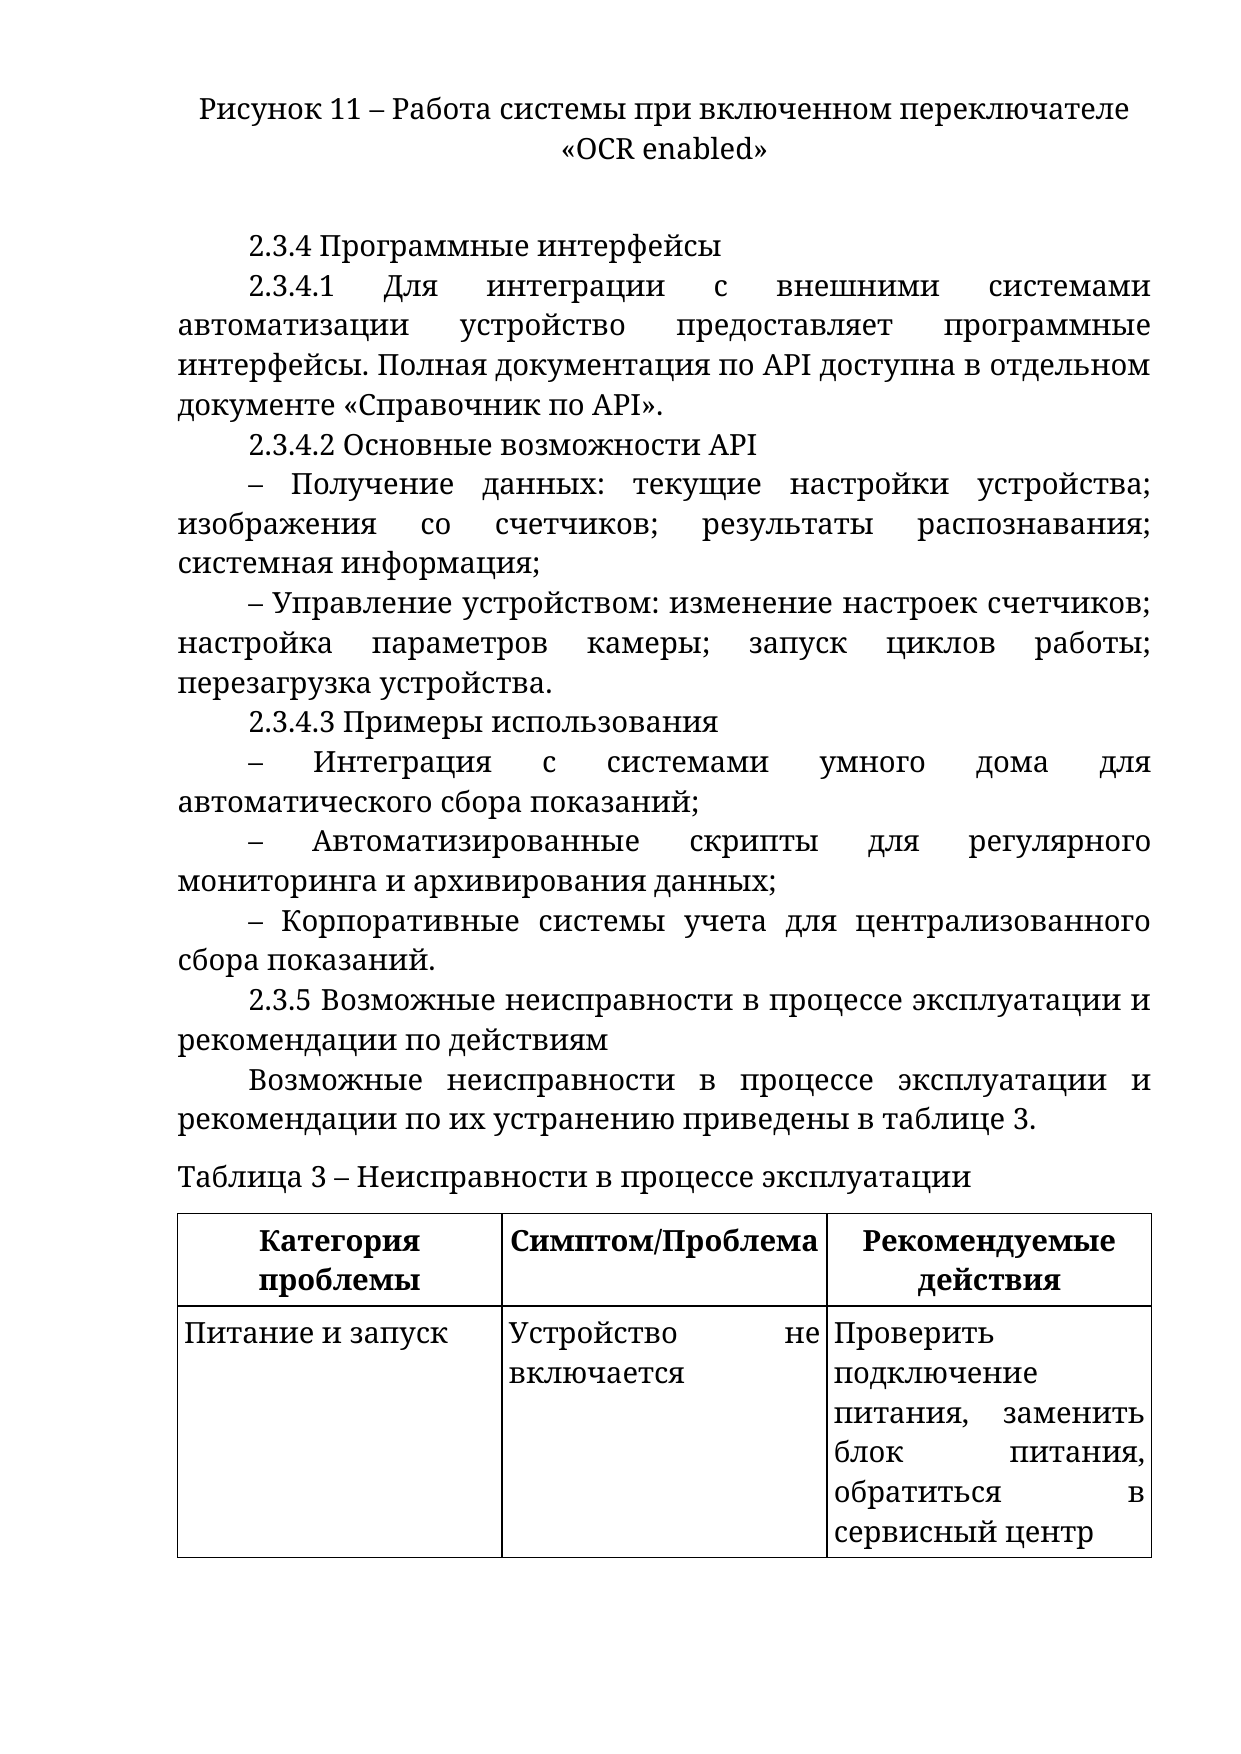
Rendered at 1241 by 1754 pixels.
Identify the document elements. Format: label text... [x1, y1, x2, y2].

text 2.3.5 Возможные неисправности в процессе эксплуатации и рекомендации по действиям [177, 979, 1152, 1059]
title Таблица 3 – Неисправности в процессе эксплуатации [177, 1156, 1152, 1196]
table_cell Питание и запуск [178, 1307, 501, 1557]
text 2.3.4.1 Для интеграции с внешними системами автоматизации устройство предоставляет программные интерфейсы. Полная документация по API доступна в отдельном документе «Справочник по API». [177, 265, 1152, 424]
text Рисунок 11 – Работа системы при включенном переключателе «OCR enabled» [177, 88, 1152, 168]
text – Интеграция с системами умного дома для автоматического сбора показаний; [177, 741, 1152, 821]
text – Управление устройством: изменение настроек счетчиков; настройка параметров камеры; запуск циклов работы; перезагрузка устройства. [177, 582, 1152, 702]
text – Получение данных: текущие настройки устройства; изображения со счетчиков; результаты распознавания; системная информация; [177, 463, 1152, 582]
table_cell Устройство не включается [503, 1307, 826, 1557]
text – Корпоративные системы учета для централизованного сбора показаний. [177, 900, 1152, 979]
table_header Рекомендуемые действия [828, 1214, 1151, 1305]
table_cell Проверить подключение питания, заменить блок питания, обратиться в сервисный центр [828, 1307, 1151, 1557]
table_header Категория проблемы [178, 1214, 501, 1305]
text Возможные неисправности в процессе эксплуатации и рекомендации по их устранению приведены в таблице 3. [177, 1059, 1152, 1138]
text 2.3.4.3 Примеры использования [177, 702, 1152, 741]
table_header Симптом/Проблема [503, 1214, 826, 1305]
text 2.3.4.2 Основные возможности API [177, 424, 1152, 463]
text 2.3.4 Программные интерфейсы [177, 225, 1152, 265]
text – Автоматизированные скрипты для регулярного мониторинга и архивирования данных; [177, 821, 1152, 900]
